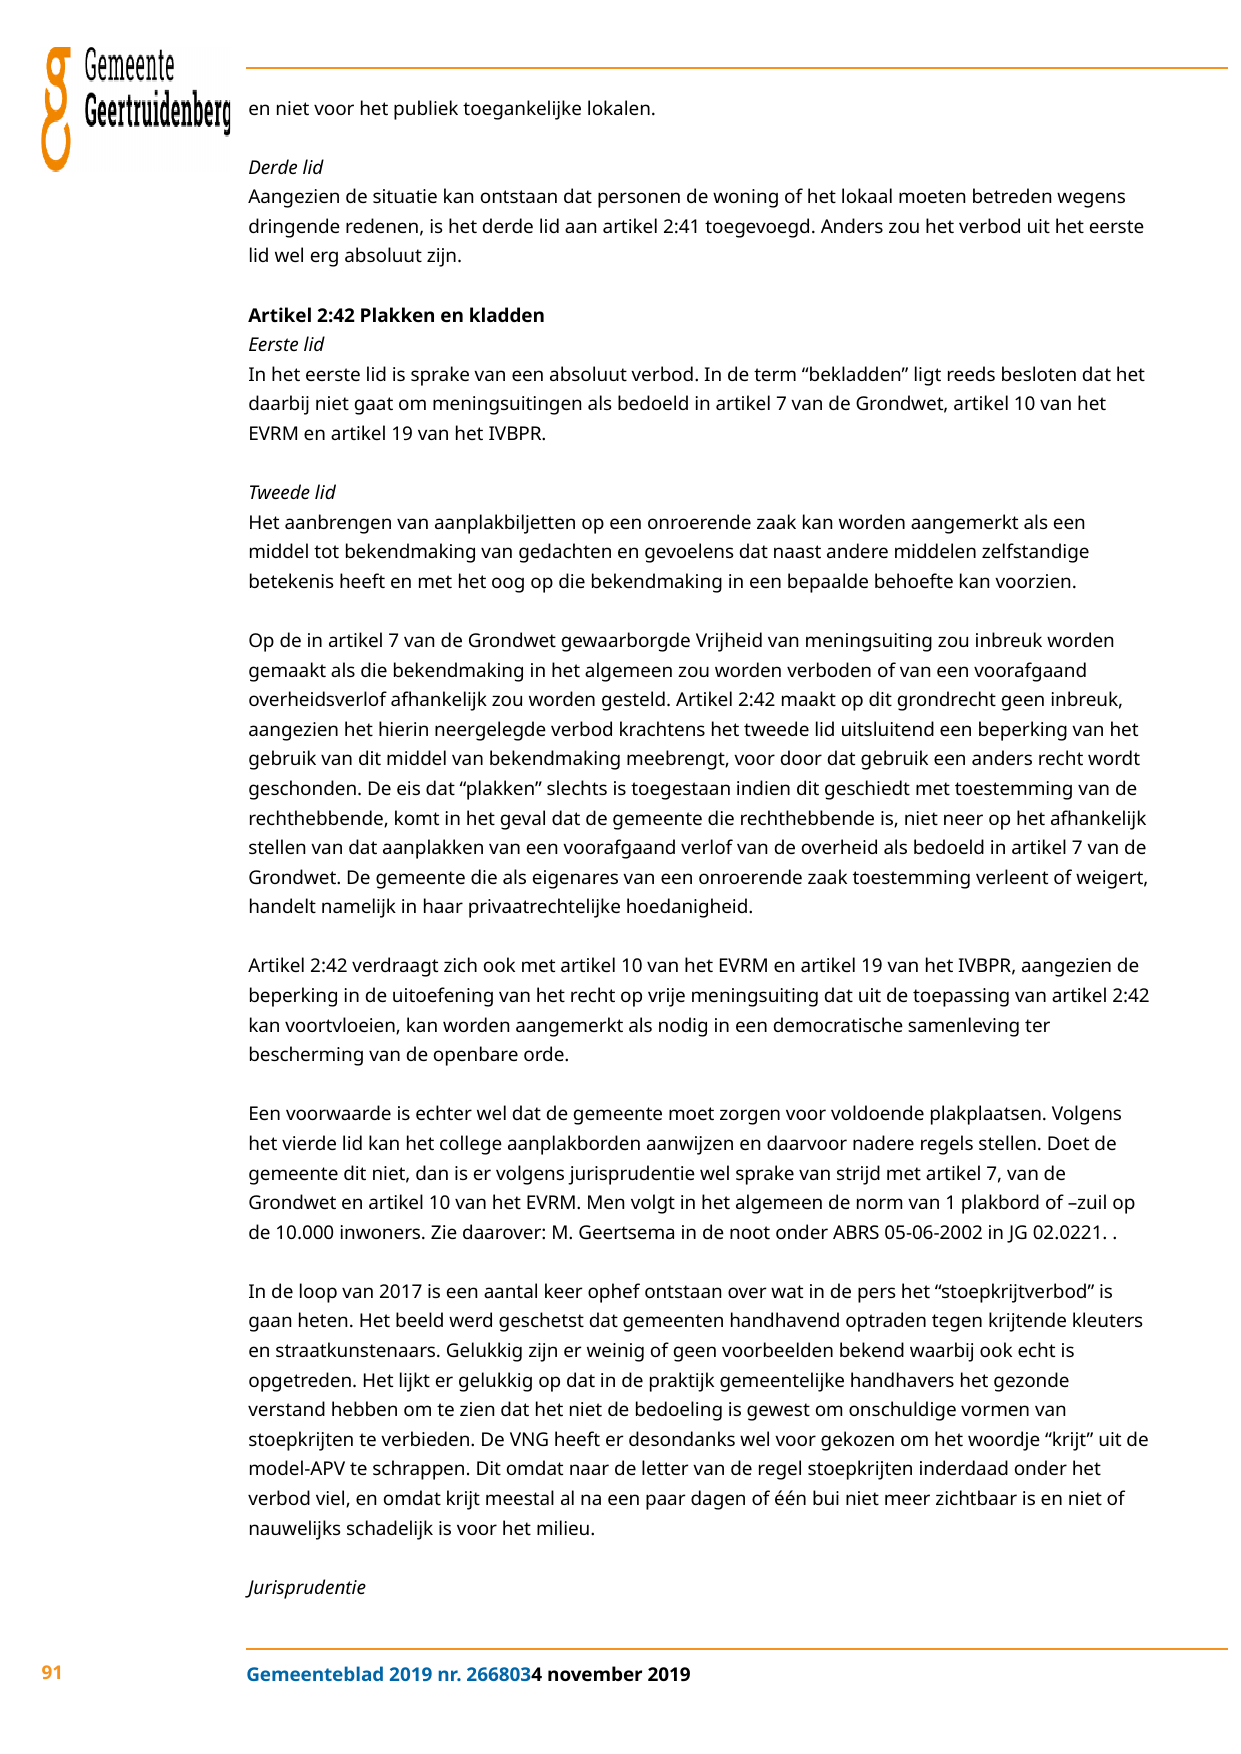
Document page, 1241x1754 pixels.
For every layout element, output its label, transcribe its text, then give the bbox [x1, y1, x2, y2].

text Artikel 2:42 verdraagt zich ook met artikel 10 van het EVRM en artikel 19 van het IVBPR, aangezien de beperking in de uitoefening van het recht op vrije meningsuiting dat uit de toepassing van artikel 2:42 kan voortvloeien, kan worden aangemerkt als nodig in een democratische samenleving ter bescherming van de openbare orde. [248, 953, 1152, 1067]
text en niet voor het publiek toegankelijke lokalen. [248, 95, 1152, 121]
text Artikel 2:42 Plakken en kladden [248, 302, 1152, 328]
text Het aanbrengen van aanplakbiljetten op een onroerende zaak kan worden aangemerkt als een middel tot bekendmaking van gedachten en gevoelens dat naast andere middelen zelfstandige betekenis heeft en met het oog op die bekendmaking in een bepaalde behoefte kan voorzien. [248, 509, 1152, 594]
text Jurisprudentie [248, 1574, 1152, 1600]
text Aangezien de situatie kan ontstaan dat personen de woning of het lokaal moeten betreden wegens dringende redenen, is het derde lid aan artikel 2:41 toegevoegd. Anders zou het verbod uit het eerste lid wel erg absoluut zijn. [248, 183, 1152, 268]
text Eerste lid [248, 331, 1152, 357]
text Een voorwaarde is echter wel dat de gemeente moet zorgen voor voldoende plakplaatsen. Volgens het vierde lid kan het college aanplakborden aanwijzen en daarvoor nadere regels stellen. Doet de gemeente dit niet, dan is er volgens jurisprudentie wel sprake van strijd met artikel 7, van de Grondwet en artikel 10 van het EVRM. Men volgt in het algemeen de norm van 1 plakbord of –zuil op de 10.000 inwoners. Zie daarover: M. Geertsema in de noot onder ABRS 05-06-2002 in JG 02.0221. . [248, 1101, 1152, 1245]
text Op de in artikel 7 van de Grondwet gewaarborgde Vrijheid van meningsuiting zou inbreuk worden gemaakt als die bekendmaking in het algemeen zou worden verboden of van een voorafgaand overheidsverlof afhankelijk zou worden gesteld. Artikel 2:42 maakt op dit grondrecht geen inbreuk, aangezien het hierin neergelegde verbod krachtens het tweede lid uitsluitend een beperking van het gebruik van dit middel van bekendmaking meebrengt, voor door dat gebruik een anders recht wordt geschonden. De eis dat “plakken” slechts is toegestaan indien dit geschiedt met toestemming van de rechthebbende, komt in het geval dat de gemeente die rechthebbende is, niet neer op het afhankelijk stellen van dat aanplakken van een voorafgaand verlof van de overheid als bedoeld in artikel 7 van de Grondwet. De gemeente die als eigenares van een onroerende zaak toestemming verleent of weigert, handelt namelijk in haar privaatrechtelijke hoedanigheid. [248, 627, 1152, 919]
text In de loop van 2017 is een aantal keer ophef ontstaan over wat in de pers het “stoepkrijtverbod” is gaan heten. Het beeld werd geschetst dat gemeenten handhavend optraden tegen krijtende kleuters en straatkunstenaars. Gelukkig zijn er weinig of geen voorbeelden bekend waarbij ook echt is opgetreden. Het lijkt er gelukkig op dat in de praktijk gemeentelijke handhavers het gezonde verstand hebben om te zien dat het niet de bedoeling is gewest om onschuldige vormen van stoepkrijten te verbieden. De VNG heeft er desondanks wel voor gekozen om het woordje “krijt” uit de model-APV te schrappen. Dit omdat naar de letter van de regel stoepkrijten inderdaad onder het verbod viel, en omdat krijt meestal al na een paar dagen of één bui niet meer zichtbaar is en niet of nauwelijks schadelijk is voor het milieu. [248, 1278, 1152, 1541]
text Tweede lid [248, 479, 1152, 505]
picture [41, 47, 231, 172]
text Derde lid [248, 154, 1152, 180]
text In het eerste lid is sprake van een absoluut verbod. In de term “bekladden” ligt reeds besloten dat het daarbij niet gaat om meningsuitingen als bedoeld in artikel 7 van de Grondwet, artikel 10 van het EVRM en artikel 19 van het IVBPR. [248, 361, 1152, 446]
